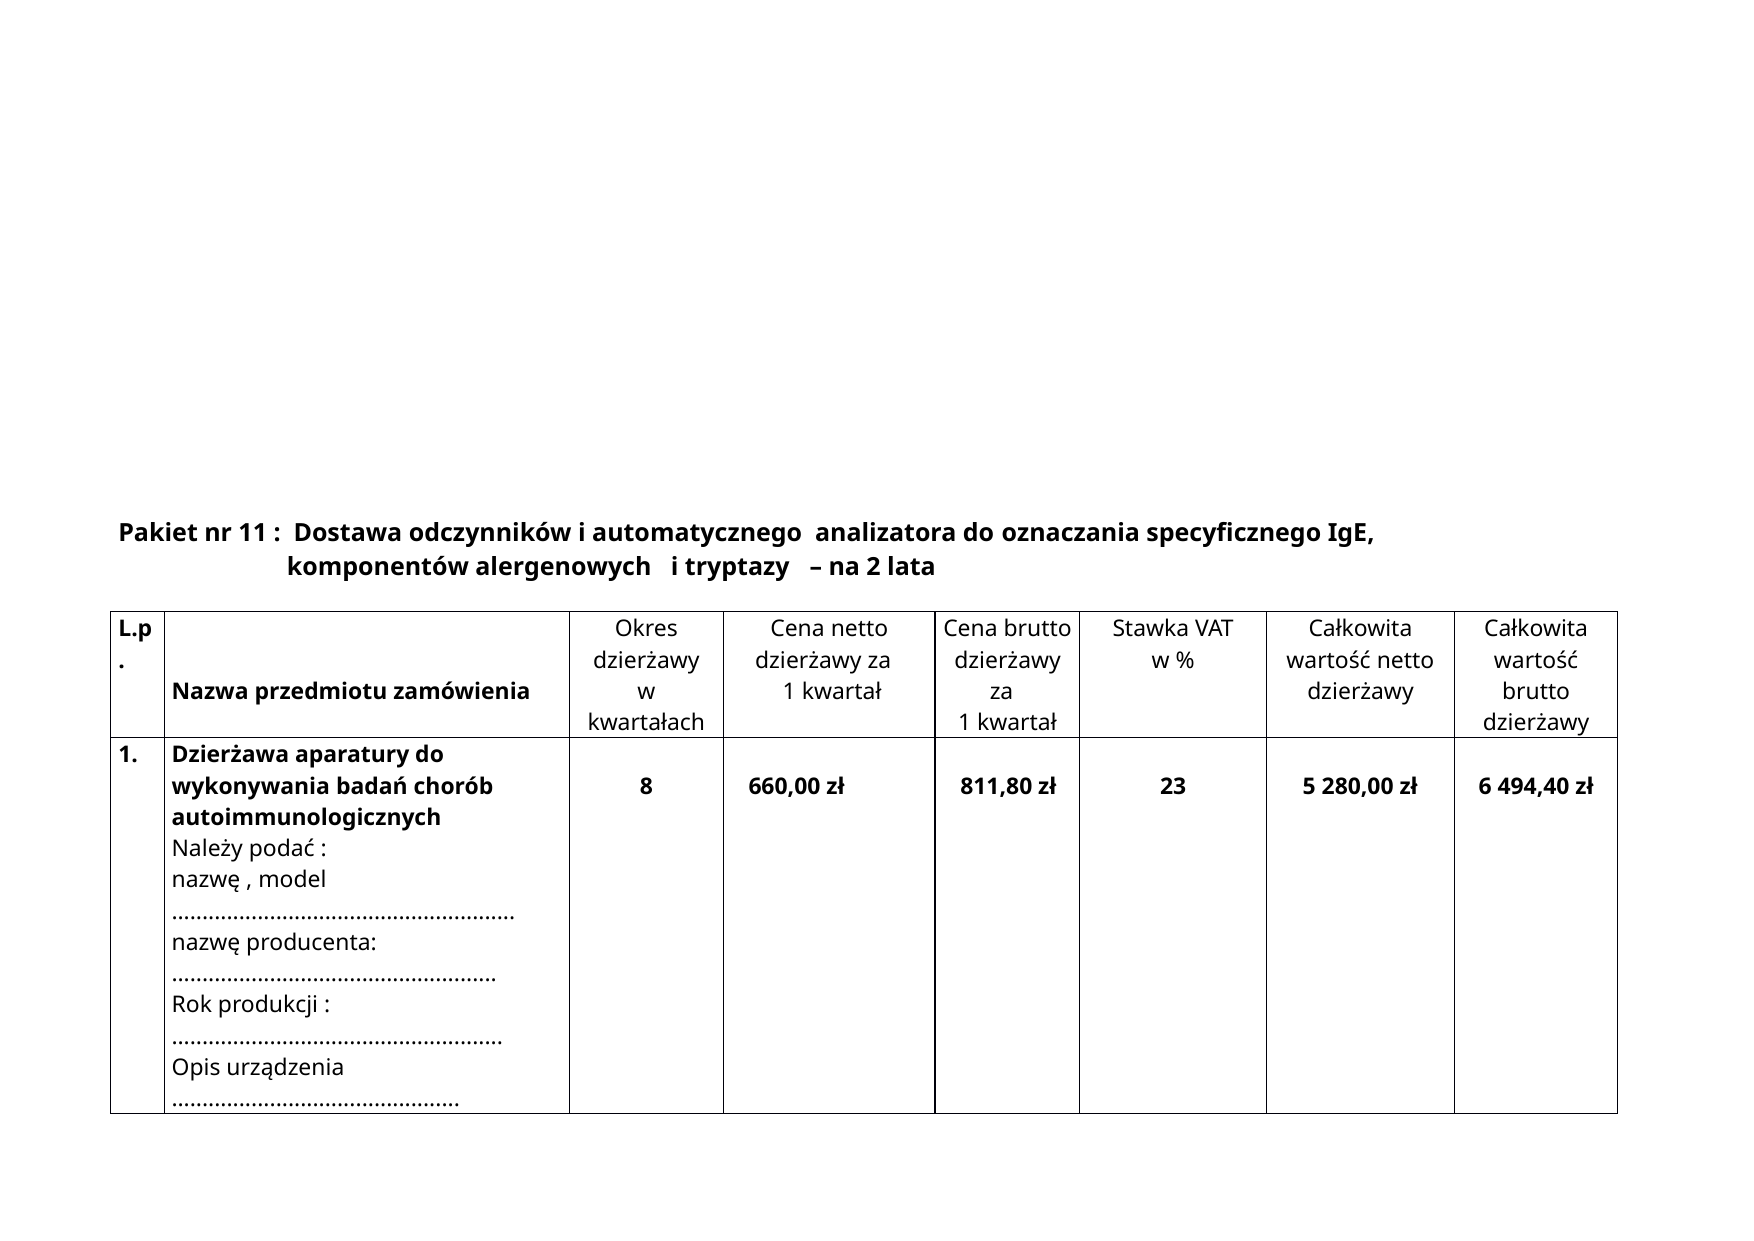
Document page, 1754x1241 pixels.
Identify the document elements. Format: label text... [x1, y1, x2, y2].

table_header Całkowita wartość netto dzierżawy [1267, 612, 1454, 737]
table_header Stawka VAT w % [1080, 612, 1266, 737]
text Pakiet nr 11 : Dostawa odczynników i automatycznego analizatora do oznaczania specyficznego IgE, [118, 514, 1636, 548]
table_cell 8 [570, 738, 723, 1113]
table_cell 5 280,00 zł [1267, 738, 1454, 1113]
table_header Cena brutto dzierżawy za 1 kwartał [936, 612, 1079, 737]
table_cell 23 [1080, 738, 1266, 1113]
table_header Okres dzierżawy w kwartałach [570, 612, 723, 737]
table_header Cena netto dzierżawy za 1 kwartał [724, 612, 934, 737]
table_cell 811,80 zł [936, 738, 1079, 1113]
table_header Nazwa przedmiotu zamówienia [165, 612, 569, 737]
table_cell 1. [111, 738, 164, 1113]
text komponentów alergenowych i tryptazy – na 2 lata [118, 548, 1636, 582]
table_cell Dzierżawa aparatury do wykonywania badań chorób autoimmunologicznych Należy podać : nazwę , model …..................................................... nazwę producenta: ….................................................. Rok produkcji : …................................................... Opis urządzenia …............................................ [165, 738, 569, 1113]
table_header Całkowita wartość brutto dzierżawy [1455, 612, 1617, 737]
table_cell 6 494,40 zł [1455, 738, 1617, 1113]
table_header L.p. [111, 612, 164, 737]
table_cell 660,00 zł [724, 738, 934, 1113]
